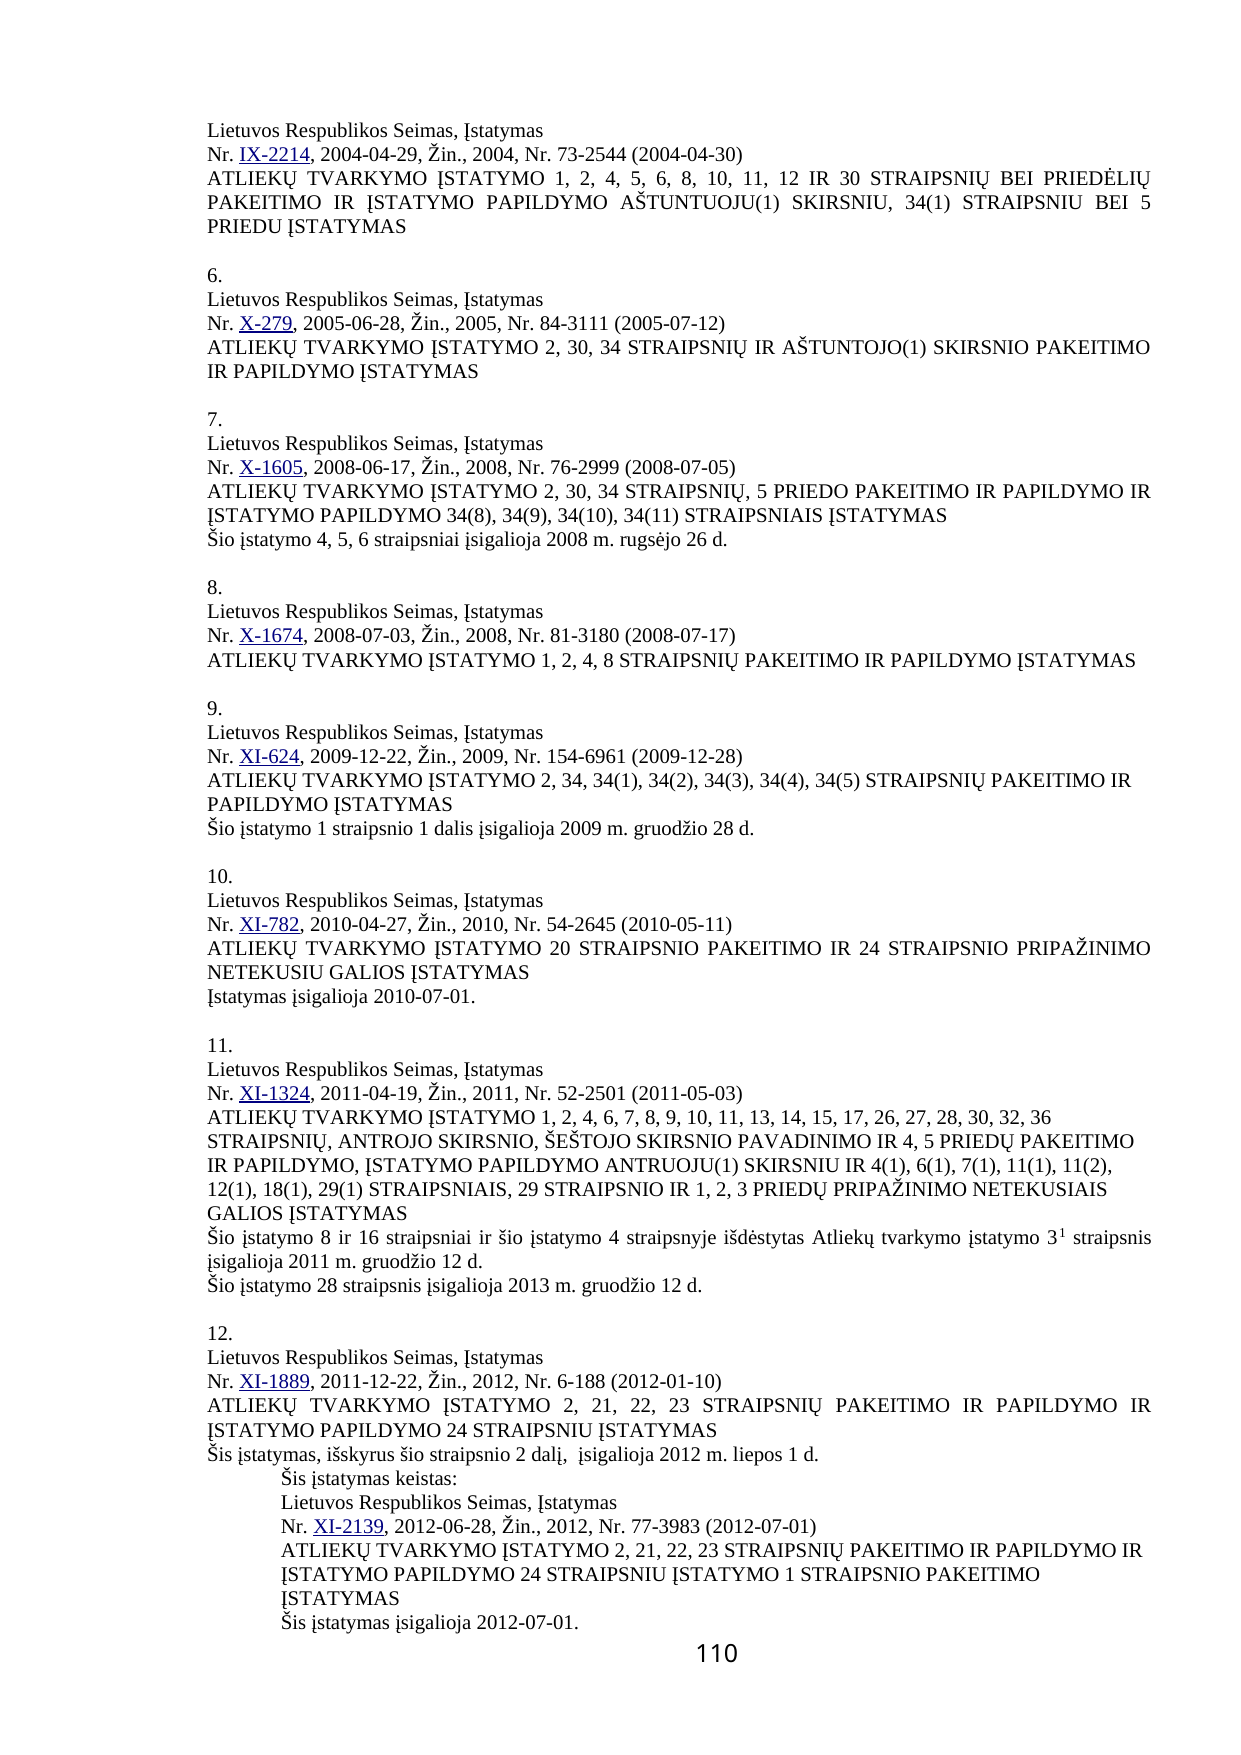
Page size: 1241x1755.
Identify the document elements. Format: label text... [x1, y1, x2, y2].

text Šis įstatymas, išskyrus šio straipsnio 2 dalį, įsigalioja 2012 m. liepos 1 d. [207, 1442, 1152, 1466]
text Lietuvos Respublikos Seimas, Įstatymas [207, 1345, 1152, 1369]
text 7. [207, 407, 1152, 431]
text Lietuvos Respublikos Seimas, Įstatymas [281, 1490, 1152, 1514]
text Šio įstatymo 4, 5, 6 straipsniai įsigalioja 2008 m. rugsėjo 26 d. [207, 527, 1152, 551]
text 8. [207, 575, 1152, 599]
text Šis įstatymas įsigalioja 2012-07-01. [281, 1610, 1152, 1634]
text Nr. XI-1324, 2011-04-19, Žin., 2011, Nr. 52-2501 (2011-05-03) [207, 1081, 1152, 1105]
text Šio įstatymo 8 ir 16 straipsniai ir šio įstatymo 4 straipsnyje išdėstytas Atliekų tvarkymo įstatymo 31 straipsnis įsigalioja 2011 m. gruodžio 12 d. [207, 1225, 1152, 1273]
text 9. [207, 696, 1152, 720]
text Nr. XI-1889, 2011-12-22, Žin., 2012, Nr. 6-188 (2012-01-10) [207, 1369, 1152, 1393]
text Lietuvos Respublikos Seimas, Įstatymas [207, 118, 1152, 142]
text Nr. X-1605, 2008-06-17, Žin., 2008, Nr. 76-2999 (2008-07-05) [207, 455, 1152, 479]
text 11. [207, 1032, 1152, 1057]
text Lietuvos Respublikos Seimas, Įstatymas [207, 599, 1152, 623]
text Lietuvos Respublikos Seimas, Įstatymas [207, 287, 1152, 311]
text Įstatymas įsigalioja 2010-07-01. [207, 984, 1152, 1008]
text ATLIEKŲ TVARKYMO ĮSTATYMO 2, 30, 34 STRAIPSNIŲ, 5 PRIEDO PAKEITIMO IR PAPILDYMO IR ĮSTATYMO PAPILDYMO 34(8), 34(9), 34(10), 34(11) STRAIPSNIAIS ĮSTATYMAS [207, 479, 1152, 527]
text Lietuvos Respublikos Seimas, Įstatymas [207, 720, 1152, 744]
text Šio įstatymo 28 straipsnis įsigalioja 2013 m. gruodžio 12 d. [207, 1273, 1152, 1297]
text ATLIEKŲ TVARKYMO ĮSTATYMO 2, 34, 34(1), 34(2), 34(3), 34(4), 34(5) STRAIPSNIŲ PAKEITIMO IR PAPILDYMO ĮSTATYMAS [207, 768, 1152, 816]
text Nr. X-279, 2005-06-28, Žin., 2005, Nr. 84-3111 (2005-07-12) [207, 311, 1152, 335]
text ATLIEKŲ TVARKYMO ĮSTATYMO 20 STRAIPSNIO PAKEITIMO IR 24 STRAIPSNIO PRIPAŽINIMO NETEKUSIU GALIOS ĮSTATYMAS [207, 936, 1152, 984]
text ATLIEKŲ TVARKYMO ĮSTATYMO 2, 30, 34 STRAIPSNIŲ IR AŠTUNTOJO(1) SKIRSNIO PAKEITIMO IR PAPILDYMO ĮSTATYMAS [207, 335, 1152, 383]
text ATLIEKŲ TVARKYMO ĮSTATYMO 1, 2, 4, 6, 7, 8, 9, 10, 11, 13, 14, 15, 17, 26, 27, 28, 30, 32, 36 STRAIPSNIŲ, ANTROJO SKIRSNIO, ŠEŠTOJO SKIRSNIO PAVADINIMO IR 4, 5 PRIEDŲ PAKEITIMO IR PAPILDYMO, ĮSTATYMO PAPILDYMO ANTRUOJU(1) SKIRSNIU IR 4(1), 6(1), 7(1), 11(1), 11(2), 12(1), 18(1), 29(1) STRAIPSNIAIS, 29 STRAIPSNIO IR 1, 2, 3 PRIEDŲ PRIPAŽINIMO NETEKUSIAIS GALIOS ĮSTATYMAS [207, 1105, 1152, 1225]
text Lietuvos Respublikos Seimas, Įstatymas [207, 431, 1152, 455]
text 12. [207, 1321, 1152, 1345]
text Nr. XI-782, 2010-04-27, Žin., 2010, Nr. 54-2645 (2010-05-11) [207, 912, 1152, 936]
text Nr. IX-2214, 2004-04-29, Žin., 2004, Nr. 73-2544 (2004-04-30) [207, 142, 1152, 166]
text Lietuvos Respublikos Seimas, Įstatymas [207, 888, 1152, 912]
text 10. [207, 864, 1152, 888]
text 6. [207, 262, 1152, 287]
text Lietuvos Respublikos Seimas, Įstatymas [207, 1057, 1152, 1081]
text ATLIEKŲ TVARKYMO ĮSTATYMO 2, 21, 22, 23 STRAIPSNIŲ PAKEITIMO IR PAPILDYMO IR ĮSTATYMO PAPILDYMO 24 STRAIPSNIU ĮSTATYMAS [207, 1393, 1152, 1442]
text Šio įstatymo 1 straipsnio 1 dalis įsigalioja 2009 m. gruodžio 28 d. [207, 816, 1152, 840]
text ATLIEKŲ TVARKYMO ĮSTATYMO 2, 21, 22, 23 STRAIPSNIŲ PAKEITIMO IR PAPILDYMO IR ĮSTATYMO PAPILDYMO 24 STRAIPSNIU ĮSTATYMO 1 STRAIPSNIO PAKEITIMO ĮSTATYMAS [281, 1538, 1152, 1610]
text Nr. X-1674, 2008-07-03, Žin., 2008, Nr. 81-3180 (2008-07-17) [207, 623, 1152, 647]
text Nr. XI-624, 2009-12-22, Žin., 2009, Nr. 154-6961 (2009-12-28) [207, 744, 1152, 768]
text Šis įstatymas keistas: [281, 1466, 1152, 1490]
text Nr. XI-2139, 2012-06-28, Žin., 2012, Nr. 77-3983 (2012-07-01) [281, 1514, 1152, 1538]
text ATLIEKŲ TVARKYMO ĮSTATYMO 1, 2, 4, 5, 6, 8, 10, 11, 12 IR 30 STRAIPSNIŲ BEI PRIEDĖLIŲ PAKEITIMO IR ĮSTATYMO PAPILDYMO AŠTUNTUOJU(1) SKIRSNIU, 34(1) STRAIPSNIU BEI 5 PRIEDU ĮSTATYMAS [207, 166, 1152, 238]
text ATLIEKŲ TVARKYMO ĮSTATYMO 1, 2, 4, 8 STRAIPSNIŲ PAKEITIMO IR PAPILDYMO ĮSTATYMAS [207, 647, 1152, 672]
